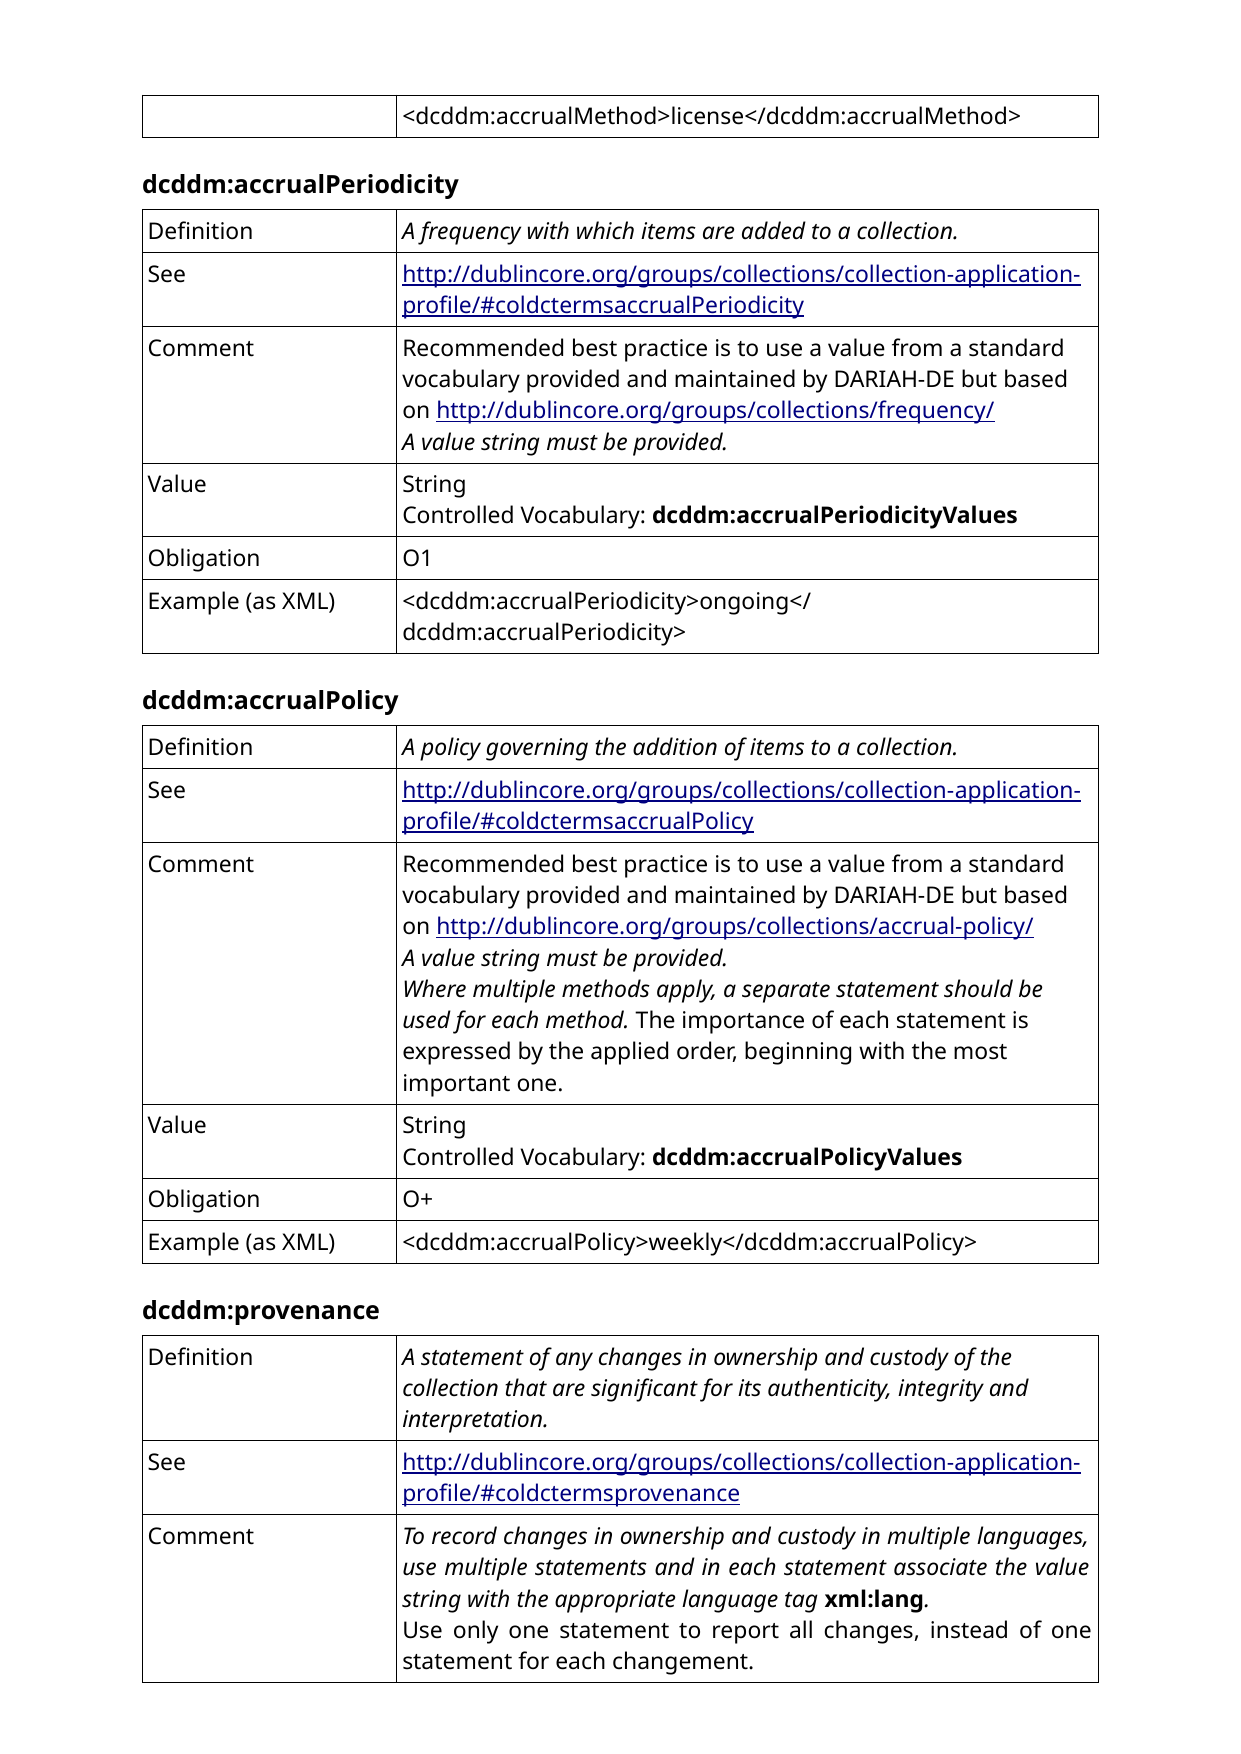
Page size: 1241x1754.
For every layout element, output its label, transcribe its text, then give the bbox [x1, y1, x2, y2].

table_cell Obligation [143, 1179, 396, 1220]
table_header A statement of any changes in ownership and custody of the collection that are significant for its authenticity, integrity and interpretation. [397, 1336, 1098, 1440]
table_header A frequency with which items are added to a collection. [397, 210, 1098, 252]
table_cell To record changes in ownership and custody in multiple languages, use multiple statements and in each statement associate the value string with the appropriate language tag xml:lang. Use only one statement to report all changes, instead of one statement for each changement. [397, 1515, 1098, 1682]
table_cell See [143, 253, 396, 326]
table_cell http://dublincore.org/groups/collections/collection-application-profile/#coldctermsprovenance [397, 1441, 1098, 1514]
subtitle dcddm:accrualPolicy [142, 683, 1098, 717]
table_header Definition [143, 726, 396, 768]
table_cell See [143, 1441, 396, 1514]
table_cell Obligation [143, 537, 396, 579]
table_header Definition [143, 210, 396, 252]
subtitle dcddm:accrualPeriodicity [142, 167, 1098, 201]
table_cell Recommended best practice is to use a value from a standard vocabulary provided and maintained by DARIAH-DE but based on http://dublincore.org/groups/collections/accrual-policy/ A value string must be provided. Where multiple methods apply, a separate statement should be used for each method. The importance of each statement is expressed by the applied order, beginning with the most important one. [397, 843, 1098, 1103]
table_cell <dcddm:accrualPeriodicity>ongoing</dcddm:accrualPeriodicity> [397, 580, 1098, 653]
table_cell O+ [397, 1179, 1098, 1220]
table_cell <dcddm:accrualMethod>license</dcddm:accrualMethod> [397, 96, 1098, 137]
table_cell Example (as XML) [143, 1221, 396, 1263]
table_cell http://dublincore.org/groups/collections/collection-application-profile/#coldctermsaccrualPeriodicity [397, 253, 1098, 326]
table_cell String Controlled Vocabulary: dcddm:accrualPolicyValues [397, 1105, 1098, 1177]
table_cell Comment [143, 327, 396, 462]
table_header A policy governing the addition of items to a collection. [397, 726, 1098, 768]
table_cell Comment [143, 843, 396, 1103]
table_cell Example (as XML) [143, 580, 396, 653]
table_cell [143, 96, 396, 137]
table_cell See [143, 769, 396, 842]
table_cell Value [143, 1105, 396, 1177]
table_cell String Controlled Vocabulary: dcddm:accrualPeriodicityValues [397, 464, 1098, 536]
subtitle dcddm:provenance [142, 1292, 1098, 1326]
table_cell Recommended best practice is to use a value from a standard vocabulary provided and maintained by DARIAH-DE but based on http://dublincore.org/groups/collections/frequency/ A value string must be provided. [397, 327, 1098, 462]
table_cell Comment [143, 1515, 396, 1682]
table_cell O1 [397, 537, 1098, 579]
table_cell <dcddm:accrualPolicy>weekly</dcddm:accrualPolicy> [397, 1221, 1098, 1263]
table_header Definition [143, 1336, 396, 1440]
table_cell http://dublincore.org/groups/collections/collection-application-profile/#coldctermsaccrualPolicy [397, 769, 1098, 842]
table_cell Value [143, 464, 396, 536]
